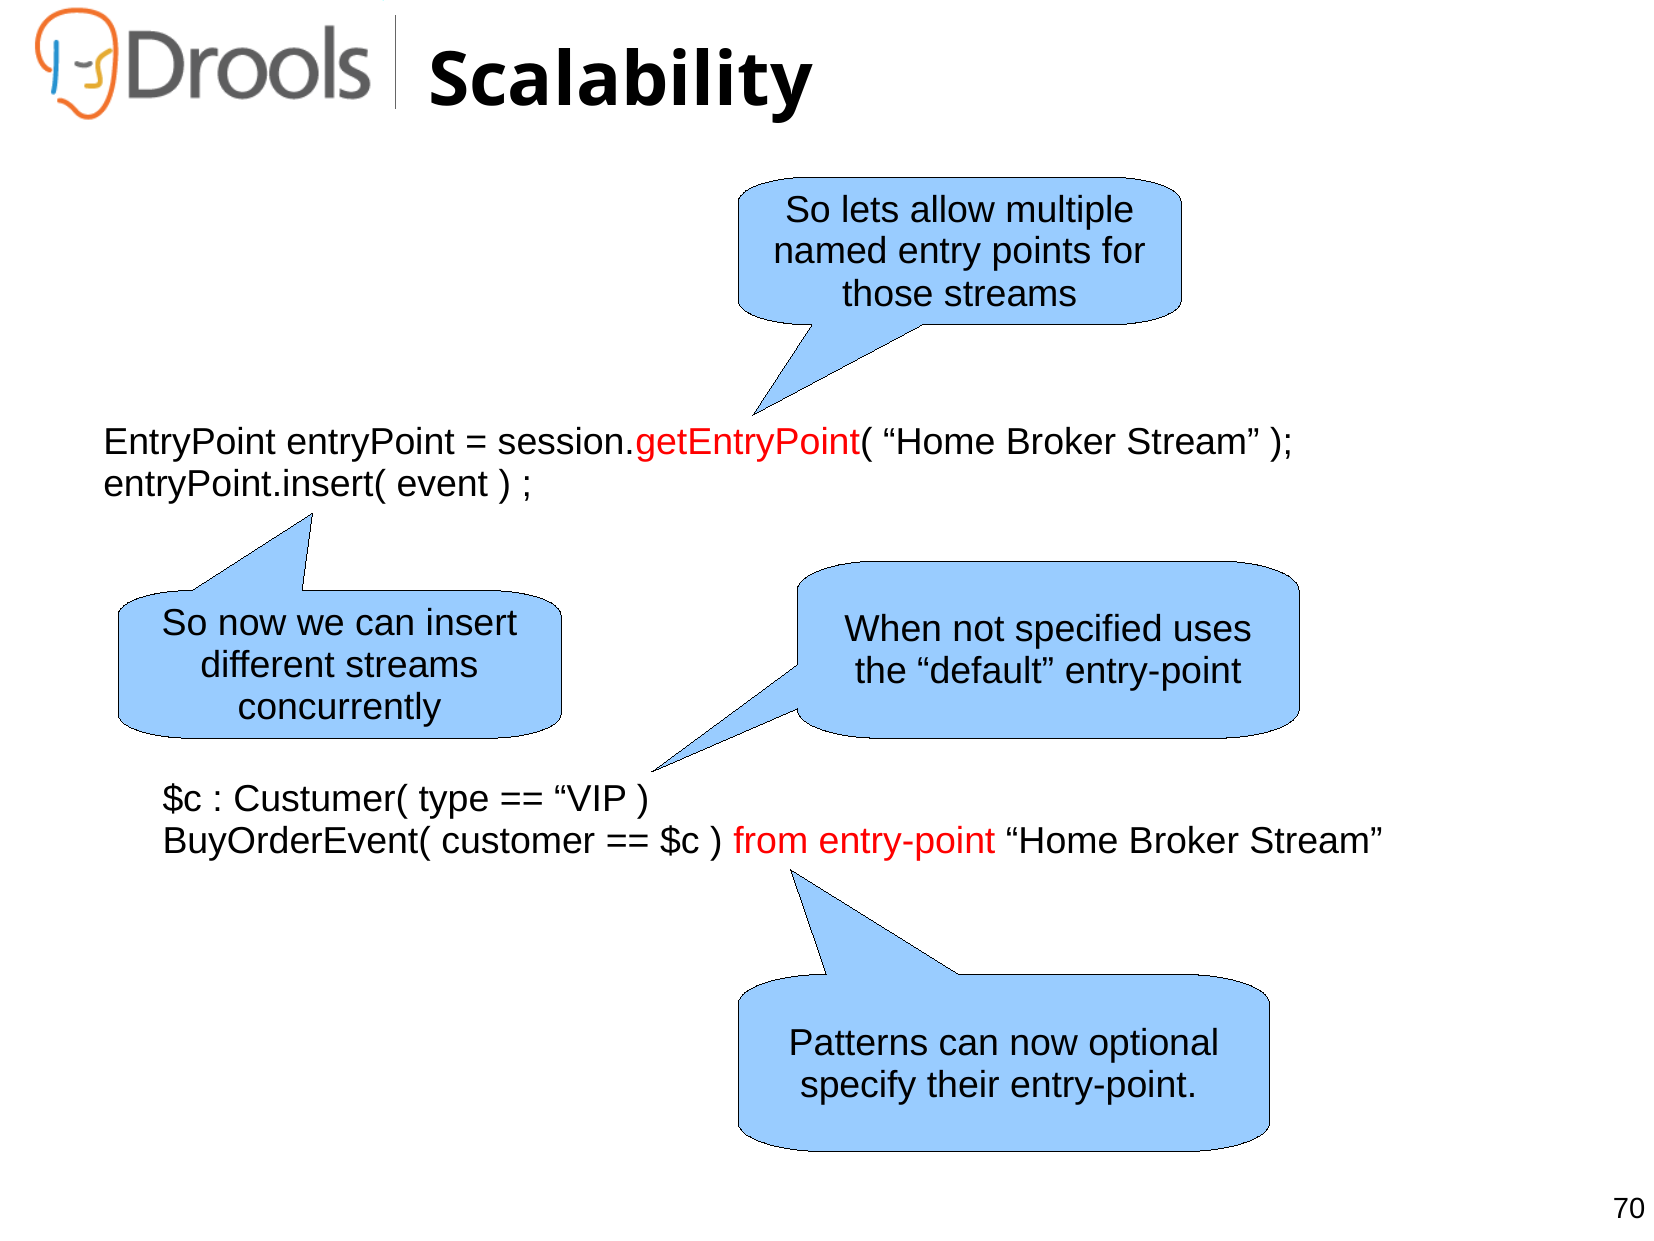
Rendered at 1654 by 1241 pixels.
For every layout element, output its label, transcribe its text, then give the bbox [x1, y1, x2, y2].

text_box Patterns can now optional specify their entry-point. [738, 869, 1270, 1152]
text_box $c : Custumer( type == “VIP ) BuyOrderEvent( customer == $c ) from entry-point “Home Broker Stream” [147, 769, 1397, 869]
picture [29, 0, 384, 126]
text_box EntryPoint entryPoint = session.getEntryPoint( “Home Broker Stream” ); entryPoint.insert( event ) ; [88, 413, 1307, 513]
text_box So now we can insert different streams concurrently [118, 513, 562, 739]
text_box When not specified uses the “default” entry-point [651, 561, 1300, 772]
text_box So lets allow multiple named entry points for those streams [738, 177, 1182, 416]
title Scalability [413, 17, 923, 130]
